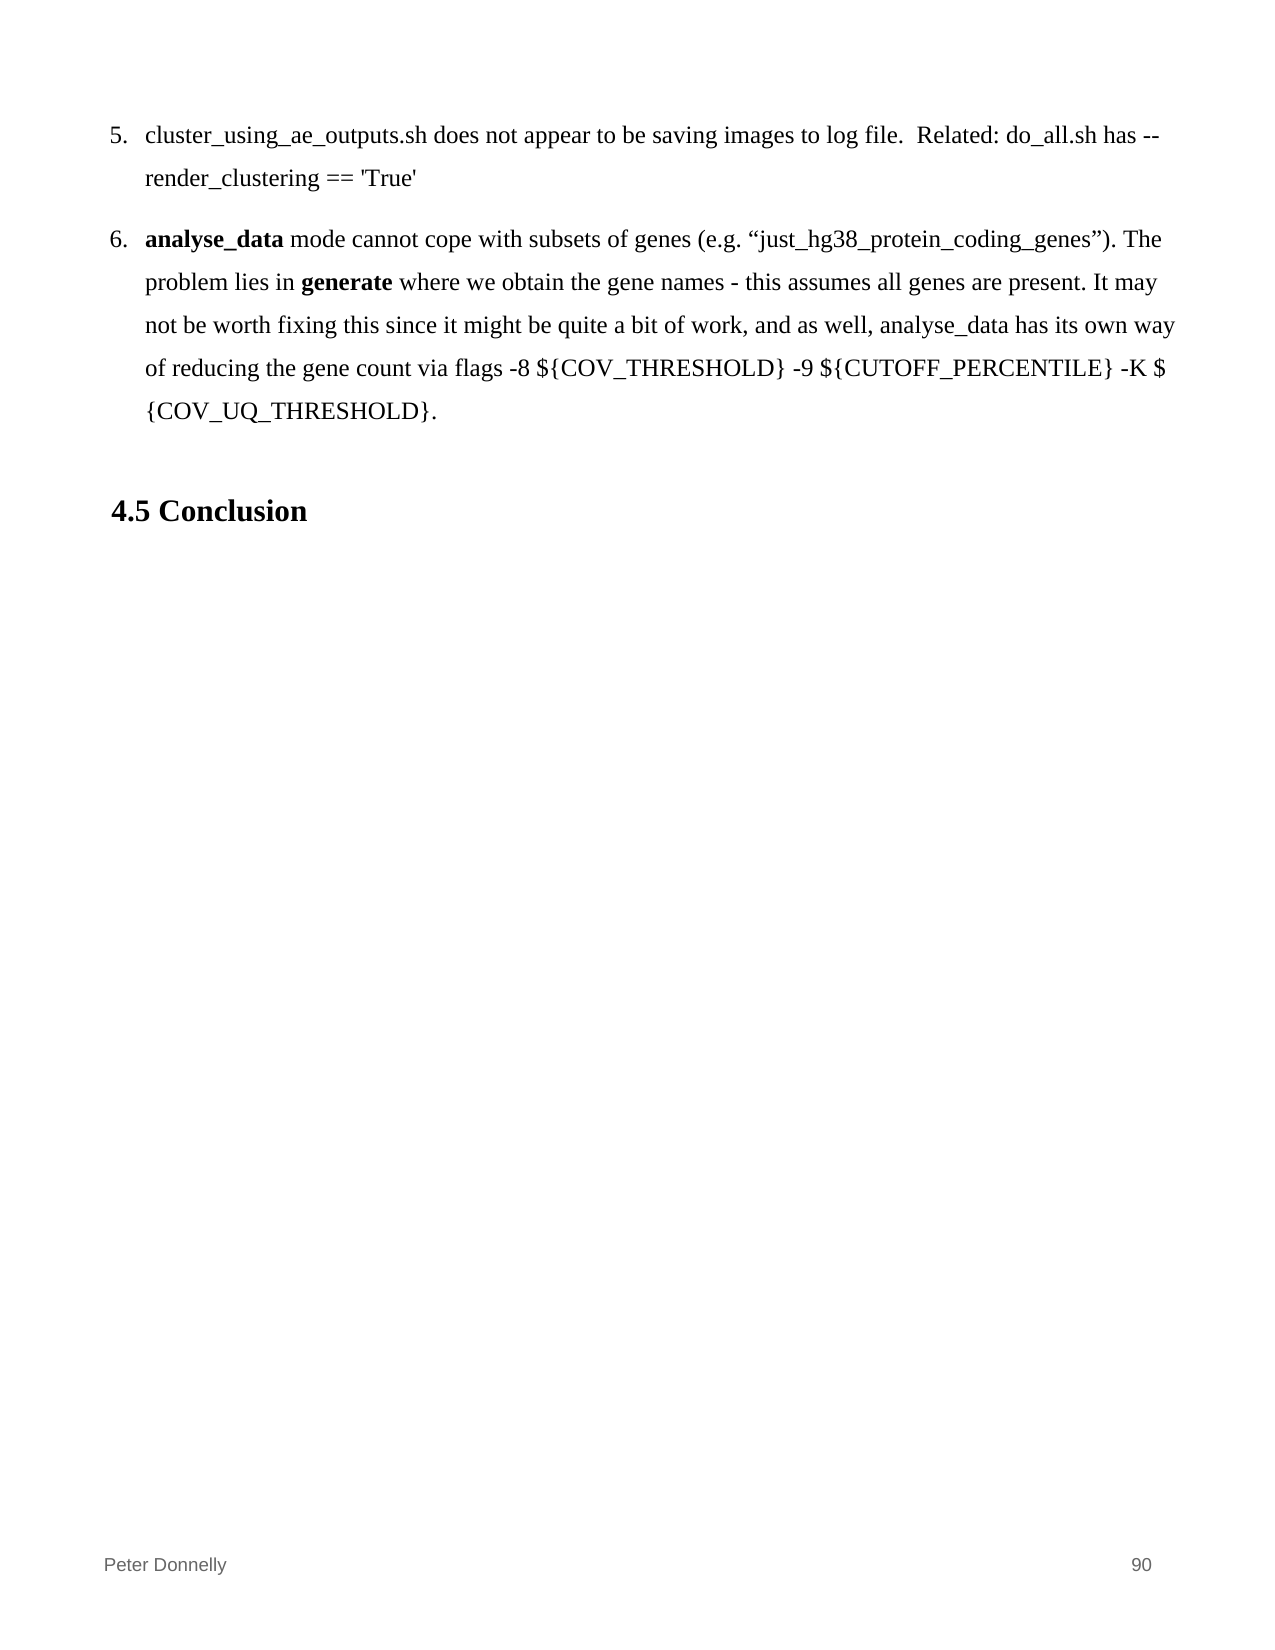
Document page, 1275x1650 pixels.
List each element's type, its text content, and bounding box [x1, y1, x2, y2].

list cluster_using_ae_outputs.sh does not appear to be saving images to log file. Related: do_all.sh has --render_clustering == 'True' [109, 120, 1181, 192]
list analyse_data mode cannot cope with subsets of genes (e.g. “just_hg38_protein_coding_genes”). The problem lies in generate where we obtain the gene names - this assumes all genes are present. It may not be worth fixing this since it might be quite a bit of work, and as well, analyse_data has its own way of reducing the gene count via flags -8 ${COV_THRESHOLD} -9 ${CUTOFF_PERCENTILE} -K ${COV_UQ_THRESHOLD}. [109, 224, 1181, 425]
subtitle Conclusion [103, 492, 1181, 528]
